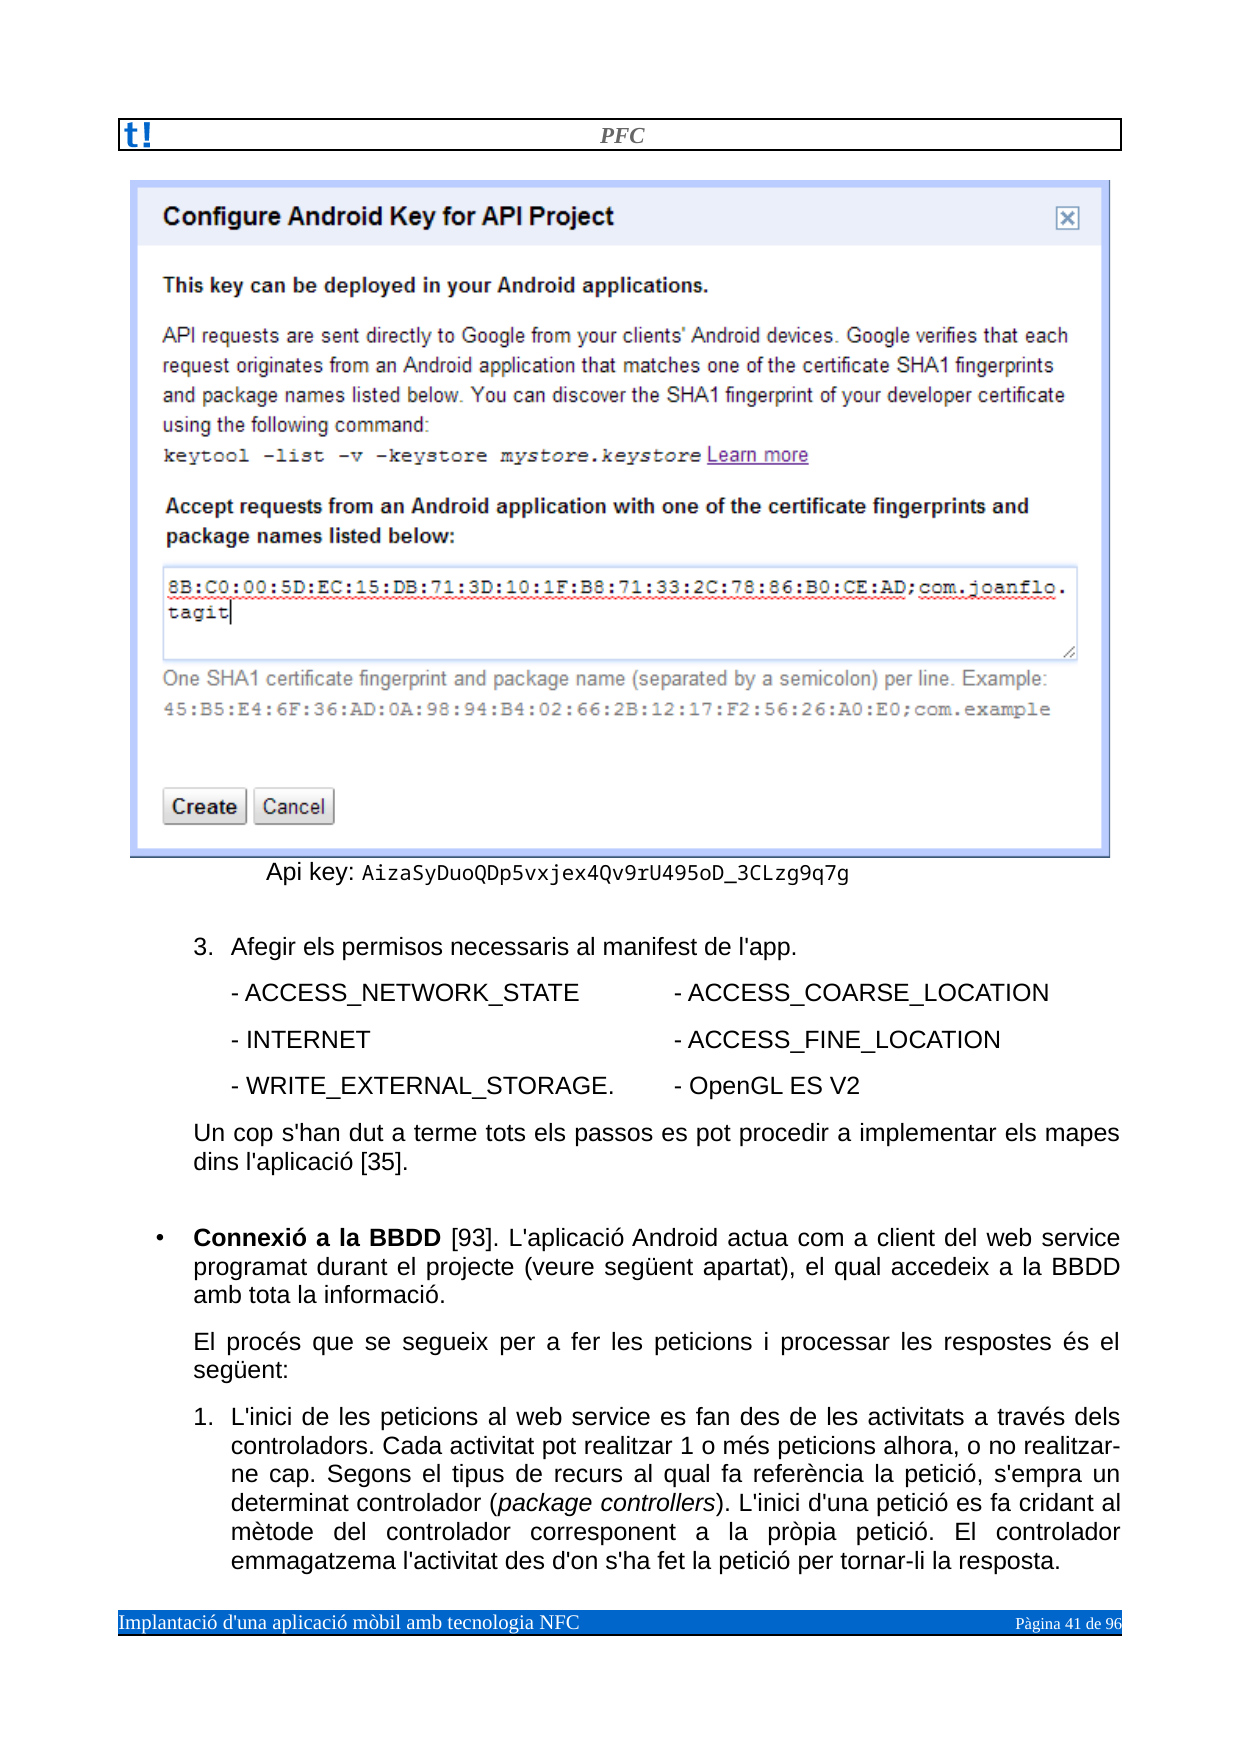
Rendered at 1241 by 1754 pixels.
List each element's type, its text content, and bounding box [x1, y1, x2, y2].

list Connexió a la BBDD [93]. L'aplicació Android actua com a client del web service programat durant el projecte (veure següent apartat), el qual accedeix a la BBDD amb tota la informació. [156, 1223, 1122, 1309]
picture [130, 180, 1110, 858]
list - ACCESS_NETWORK_STATE - ACCESS_COARSE_LOCATION [193, 978, 1122, 1007]
picture [123, 121, 151, 148]
list Un cop s'han dut a terme tots els passos es pot procedir a implementar els mapes dins l'aplicació [35]. [156, 1118, 1122, 1175]
list - INTERNET - ACCESS_FINE_LOCATION [193, 1025, 1122, 1053]
list - WRITE_EXTERNAL_STORAGE. - OpenGL ES V2 [193, 1071, 1122, 1100]
list Afegir els permisos necessaris al manifest de l'app. [193, 932, 1122, 961]
text Api key: AizaSyDuoQDp5vxjex4Qv9rU495oD_3CLzg9q7g [118, 858, 1122, 887]
list L'inici de les peticions al web service es fan des de les activitats a través dels controladors. Cada activitat pot realitzar 1 o més peticions alhora, o no realitzar-ne cap. Segons el tipus de recurs al qual fa referència la petició, s'empra un determinat controlador (package controllers). L'inici d'una petició es fa cridant al mètode del controlador corresponent a la pròpia petició. El controlador emmagatzema l'activitat des d'on s'ha fet la petició per tornar-li la resposta. [193, 1402, 1122, 1574]
list El procés que se segueix per a fer les peticions i processar les respostes és el següent: [156, 1327, 1122, 1384]
